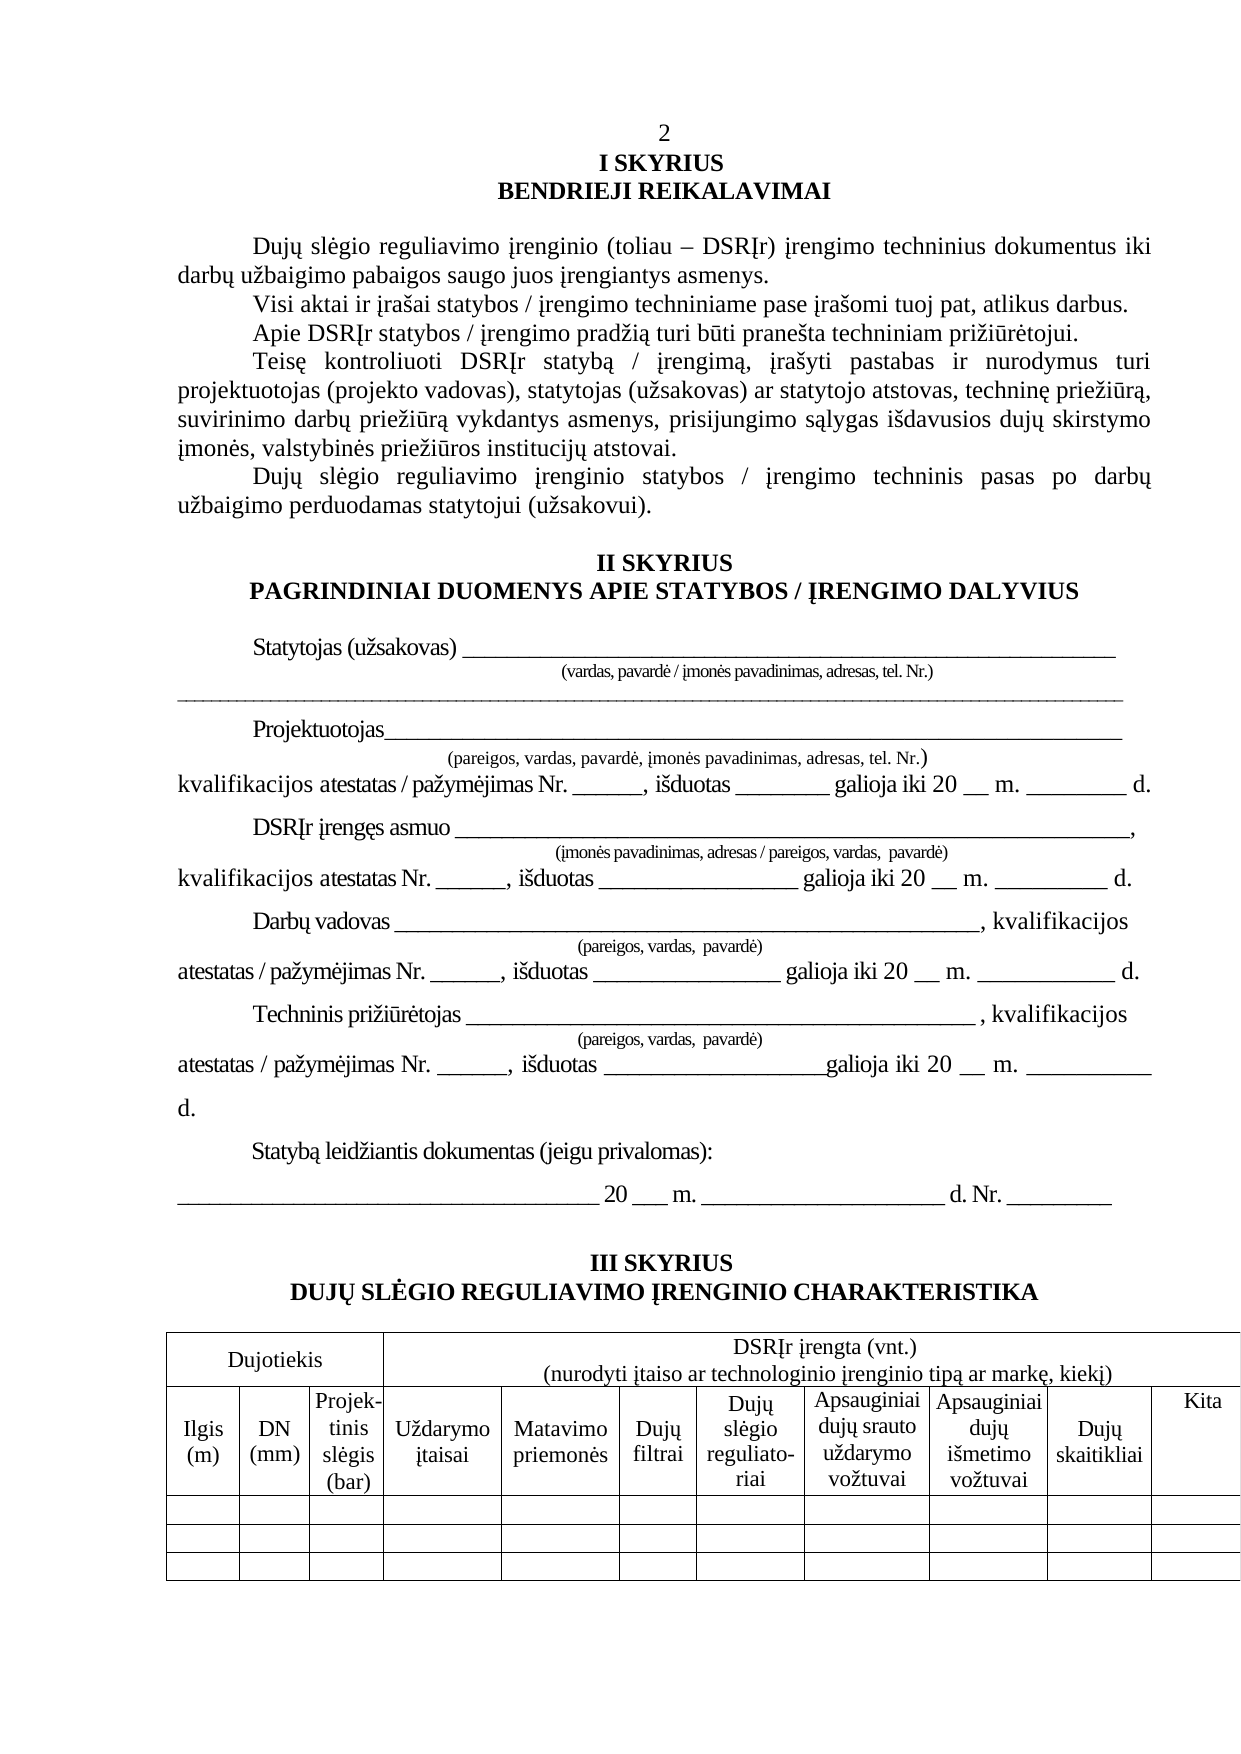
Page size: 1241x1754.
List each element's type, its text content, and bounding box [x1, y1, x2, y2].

table_cell [167, 1525, 239, 1552]
table_cell Dujų skaitikliai [1048, 1387, 1151, 1495]
text Dujų slėgio reguliavimo įrenginio (toliau – DSRĮr) įrengimo techninius dokumentus iki darbų užbaigimo pabaigos saugo juos įrengiantys asmenys. [177, 231, 1152, 289]
table_cell [697, 1553, 804, 1580]
table_cell [240, 1496, 309, 1524]
table_cell Uždarymo įtaisai [384, 1387, 501, 1495]
table_cell [167, 1553, 239, 1580]
table_cell [240, 1553, 309, 1580]
table_cell [310, 1525, 383, 1552]
table_cell [384, 1553, 501, 1580]
table_cell [240, 1525, 309, 1552]
table_cell [930, 1525, 1047, 1552]
text BENDRIEJI REIKALAVIMAI [177, 176, 1152, 205]
table_cell [1152, 1496, 1240, 1524]
text ________________________________________________________________________________________________________________ [177, 682, 1152, 703]
table_cell [384, 1525, 501, 1552]
text Teisę kontroliuoti DSRĮr statybą / įrengimą, įrašyti pastabas ir nurodymus turi projektuotojas (projekto vadovas), statytojas (užsakovas) ar statytojo atstovas, techninę priežiūrą, suvirinimo darbų priežiūrą vykdantys asmenys, prisijungimo sąlygas išdavusios dujų skirstymo įmonės, valstybinės priežiūros institucijų atstovai. [177, 346, 1152, 461]
table_cell [930, 1553, 1047, 1580]
table_cell [697, 1525, 804, 1552]
table_cell [1048, 1496, 1151, 1524]
text (pareigos, vardas, pavardė, įmonės pavadinimas, adresas, tel. Nr.) [312, 743, 1152, 769]
table_cell Ilgis (m) [167, 1387, 239, 1495]
text DSRĮr įrengęs asmuo _______________________________________________________, [177, 812, 1152, 841]
text ________________________________________ 20 ___ m. _____________________ d. Nr. _________ [177, 1179, 1152, 1208]
table_cell Matavimo priemonės [502, 1387, 619, 1495]
text (vardas, pavardė / įmonės pavadinimas, adresas, tel. Nr.) [177, 660, 1152, 682]
table_cell [620, 1525, 696, 1552]
table_header DSRĮr įrengta (vnt.) (nurodyti įtaiso ar technologinio įrenginio tipą ar markę, kiekį) [384, 1333, 1240, 1386]
table_cell [930, 1496, 1047, 1524]
text kvalifikacijos atestatas / pažymėjimas Nr. ______, išduotas ________ galioja iki 20 __ m. ________ d. [177, 769, 1152, 798]
table_cell Kita [1152, 1387, 1240, 1495]
text Apie DSRĮr statybos / įrengimo pradžią turi būti pranešta techniniam prižiūrėtojui. [177, 318, 1152, 346]
table_cell [1048, 1553, 1151, 1580]
text atestatas / pažymėjimas Nr. ______, išduotas ________________ galioja iki 20 __ m. ___________ d. [177, 956, 1152, 985]
table_cell [310, 1496, 383, 1524]
text Projektuotojas __________________________________________ [177, 714, 1152, 743]
table_cell [620, 1553, 696, 1580]
table_cell [502, 1553, 619, 1580]
table_cell Projek-tinis slėgis (bar) [310, 1387, 383, 1495]
table_cell [1048, 1525, 1151, 1552]
table_cell [1152, 1525, 1240, 1552]
table_cell [1152, 1553, 1240, 1580]
text DUJŲ SLĖGIO REGULIAVIMO ĮRENGINIO CHARAKTERISTIKA [177, 1277, 1152, 1306]
table_cell [502, 1525, 619, 1552]
text kvalifikacijos atestatas Nr. ______, išduotas _________________ galioja iki 20 __ m. _________ d. [177, 863, 1152, 891]
table_cell [805, 1525, 929, 1552]
table_cell [697, 1496, 804, 1524]
text Statytojas (užsakovas) _____________________________________________ [177, 632, 1152, 660]
text II SKYRIUS [177, 548, 1152, 576]
table_cell Dujų filtrai [620, 1387, 696, 1495]
table_cell [502, 1496, 619, 1524]
text Statybą leidžiantis dokumentas (jeigu privalomas): [177, 1136, 1152, 1164]
table_cell [620, 1496, 696, 1524]
table_cell Apsauginiai dujų srauto uždarymo vožtuvai [805, 1387, 929, 1495]
table_cell [805, 1553, 929, 1580]
text (pareigos, vardas, pavardė) [177, 934, 1152, 956]
text atestatas / pažymėjimas Nr. ______, išduotas ___________________galioja iki 20 __ m. __________ d. [177, 1049, 1152, 1121]
table_cell [805, 1496, 929, 1524]
text (pareigos, vardas, pavardė) [177, 1028, 1152, 1049]
table_cell Apsauginiai dujų išmetimo vožtuvai [930, 1387, 1047, 1495]
text I SKYRIUS [177, 148, 1152, 176]
text Dujų slėgio reguliavimo įrenginio statybos / įrengimo techninis pasas po darbų užbaigimo perduodamas statytojui (užsakovui). [177, 461, 1152, 519]
text Darbų vadovas ___________________________________________________, kvalifikacijos [177, 906, 1152, 934]
table_header Dujotiekis [167, 1333, 383, 1386]
text Pagrindiniai duomenys apie statybos / ĮRENGIMO dalyvius [177, 576, 1152, 605]
text III SKYRIUS [177, 1248, 1152, 1277]
text (įmonės pavadinimas, adresas / pareigos, vardas, pavardė) [180, 841, 1152, 863]
table_cell Dujų slėgio reguliato-riai [697, 1387, 804, 1495]
text Techninis prižiūrėtojas ____________________________________________ , kvalifikacijos [177, 999, 1152, 1028]
table_cell [167, 1496, 239, 1524]
table_cell [384, 1496, 501, 1524]
table_cell DN (mm) [240, 1387, 309, 1495]
text Visi aktai ir įrašai statybos / įrengimo techniniame pase įrašomi tuoj pat, atlikus darbus. [177, 289, 1152, 318]
table_cell [310, 1553, 383, 1580]
